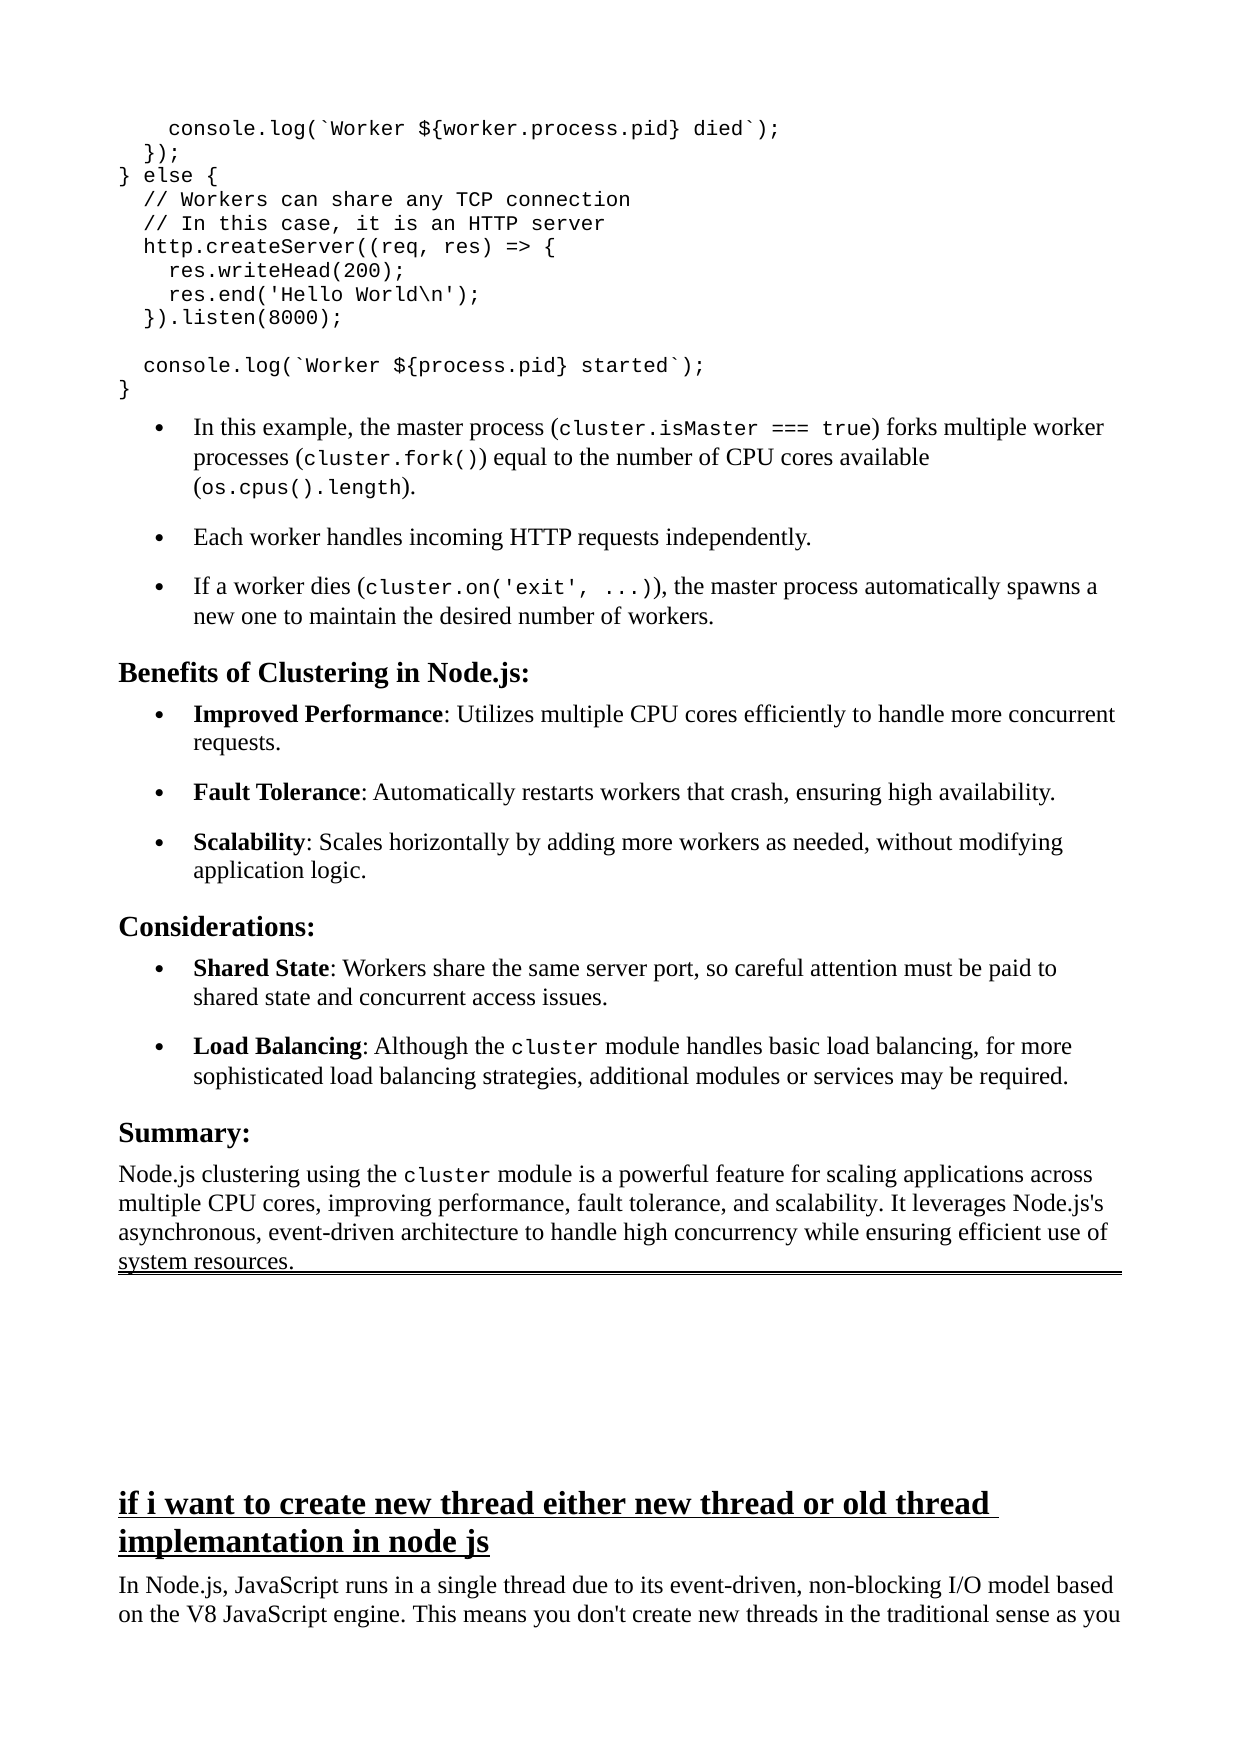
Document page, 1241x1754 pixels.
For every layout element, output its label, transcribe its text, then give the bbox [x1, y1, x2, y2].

text In Node.js, JavaScript runs in a single thread due to its event-driven, non-blocking I/O model based on the V8 JavaScript engine. This means you don't create new threads in the traditional sense as you [118, 1570, 1122, 1628]
subtitle Summary: [118, 1115, 1122, 1148]
text res.writeHead(200); [118, 260, 1122, 284]
list Load Balancing: Although the cluster module handles basic load balancing, for more sophisticated load balancing strategies, additional modules or services may be required. [156, 1031, 1122, 1090]
list In this example, the master process (cluster.isMaster === true) forks multiple worker processes (cluster.fork()) equal to the number of CPU cores available (os.cpus().length). [156, 412, 1122, 501]
subtitle Considerations: [118, 909, 1122, 943]
text console.log(`Worker ${worker.process.pid} died`); [118, 118, 1122, 142]
text }).listen(8000); [118, 307, 1122, 331]
text }); [118, 142, 1122, 165]
text if i want to create new thread either new thread or old thread implemantation in node js [118, 1483, 1122, 1560]
text } else { [118, 165, 1122, 189]
text res.end('Hello World\n'); [118, 284, 1122, 307]
list Improved Performance: Utilizes multiple CPU cores efficiently to handle more concurrent requests. [156, 699, 1122, 756]
text http.createServer((req, res) => { [118, 236, 1122, 260]
text console.log(`Worker ${process.pid} started`); [118, 354, 1122, 378]
list Scalability: Scales horizontally by adding more workers as needed, without modifying application logic. [156, 827, 1122, 884]
list Each worker handles incoming HTTP requests independently. [156, 522, 1122, 551]
text // Workers can share any TCP connection [118, 189, 1122, 213]
list Shared State: Workers share the same server port, so careful attention must be paid to shared state and concurrent access issues. [156, 953, 1122, 1011]
text // In this case, it is an HTTP server [118, 213, 1122, 236]
list Fault Tolerance: Automatically restarts workers that crash, ensuring high availability. [156, 777, 1122, 806]
text Node.js clustering using the cluster module is a powerful feature for scaling applications across multiple CPU cores, improving performance, fault tolerance, and scalability. It leverages Node.js's asynchronous, event-driven architecture to handle high concurrency while ensuring efficient use of system resources. [118, 1159, 1122, 1271]
list If a worker dies (cluster.on('exit', ...)), the master process automatically spawns a new one to maintain the desired number of workers. [156, 571, 1122, 630]
text } [118, 378, 1122, 402]
subtitle Benefits of Clustering in Node.js: [118, 655, 1122, 688]
